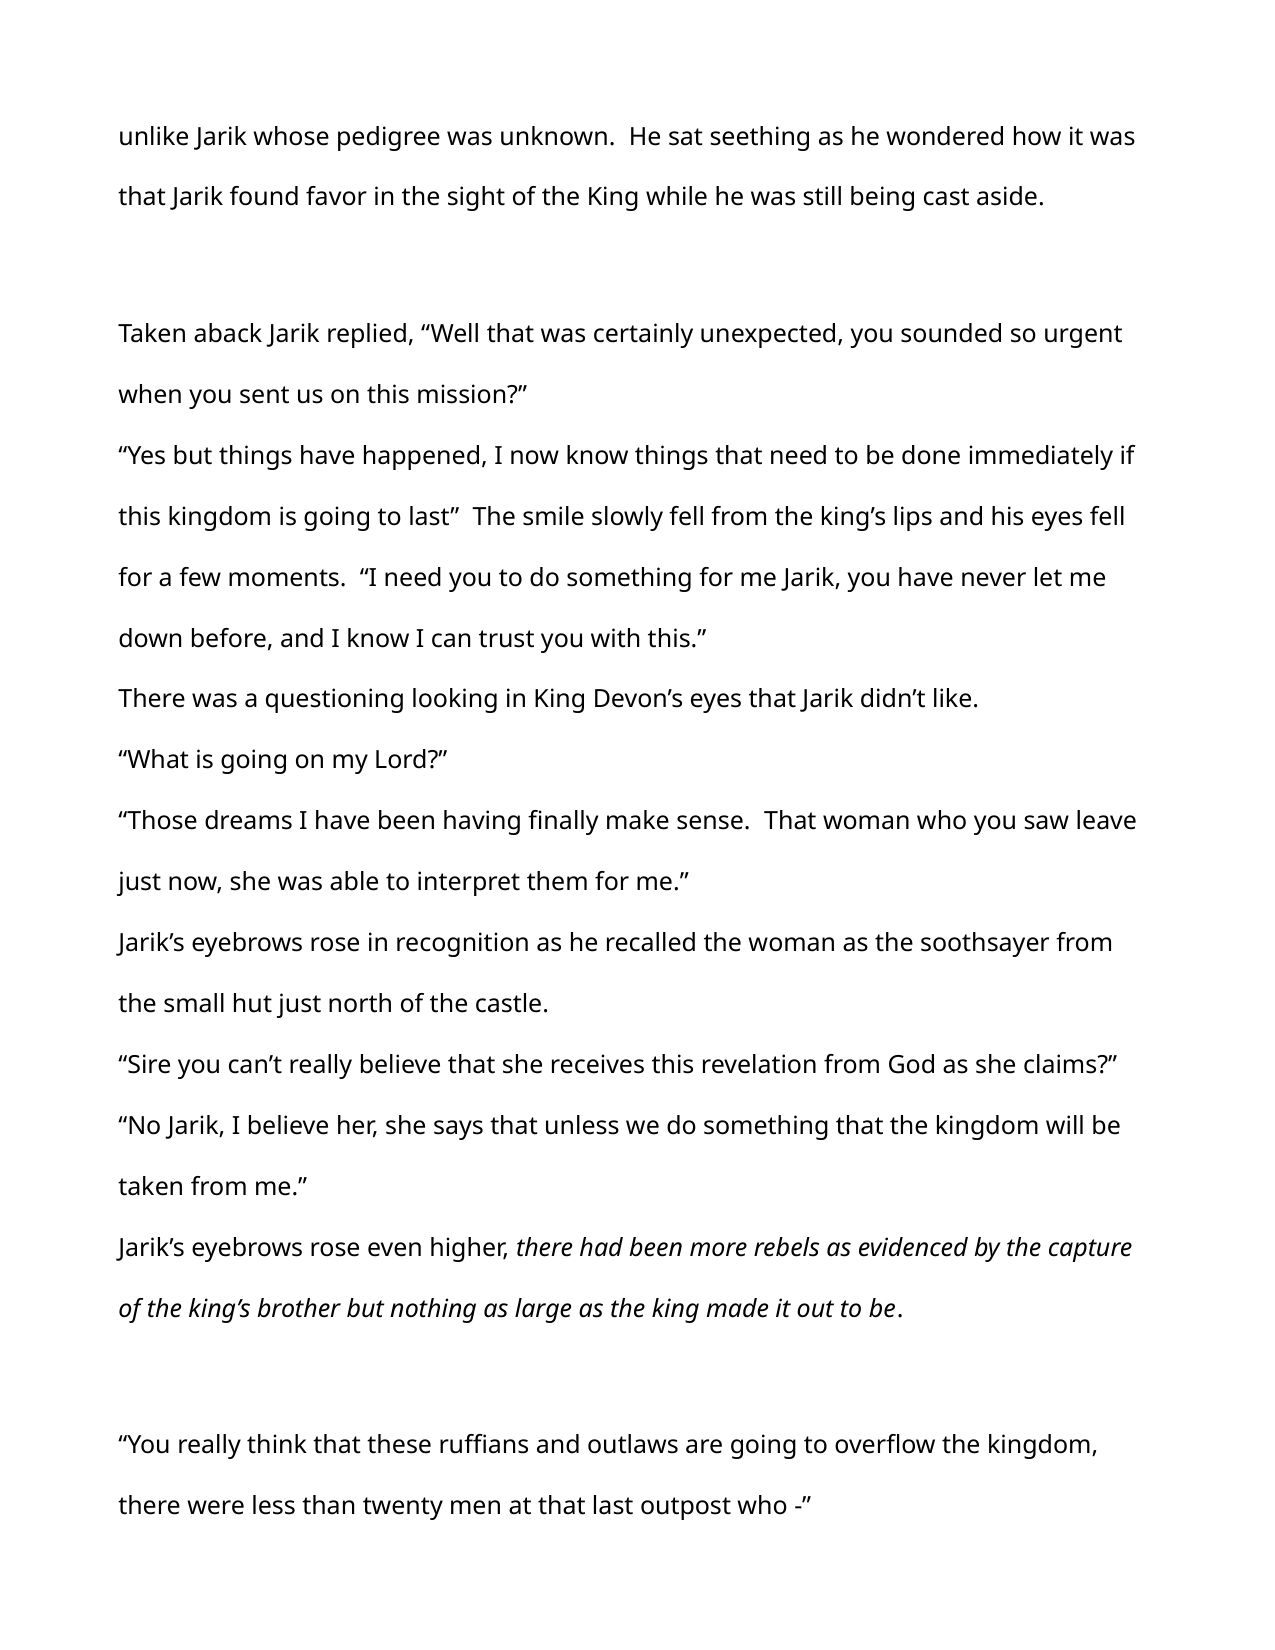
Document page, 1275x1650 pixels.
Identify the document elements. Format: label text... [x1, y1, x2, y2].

text “You really think that these ruffians and outlaws are going to overflow the kingdom, there were less than twenty men at that last outpost who -” [118, 1427, 1157, 1522]
text “No Jarik, I believe her, she says that unless we do something that the kingdom will be taken from me.” [118, 1108, 1157, 1203]
text Jarik’s eyebrows rose even higher, there had been more rebels as evidenced by the capture of the king’s brother but nothing as large as the king made it out to be. [118, 1229, 1157, 1324]
text There was a questioning looking in King Devon’s eyes that Jarik didn’t like. [118, 681, 1157, 715]
text “Those dreams I have been having finally make sense. That woman who you saw leave just now, she was able to interpret them for me.” [118, 803, 1157, 898]
text “What is going on my Lord?” [118, 742, 1157, 776]
text Taken aback Jarik replied, “Well that was certainly unexpected, you sounded so urgent when you sent us on this mission?” [118, 316, 1157, 411]
text “Yes but things have happened, I now know things that need to be done immediately if this kingdom is going to last” The smile slowly fell from the king’s lips and his eyes fell for a few moments. “I need you to do something for me Jarik, you have never let me down before, and I know I can trust you with this.” [118, 437, 1157, 654]
text “Sire you can’t really believe that she receives this revelation from God as she claims?” [118, 1047, 1157, 1081]
text unlike Jarik whose pedigree was unknown. He sat seething as he wondered how it was that Jarik found favor in the sight of the King while he was still being cast aside. [118, 118, 1157, 213]
text Jarik’s eyebrows rose in recognition as he recalled the woman as the soothsayer from the small hut just north of the castle. [118, 925, 1157, 1020]
